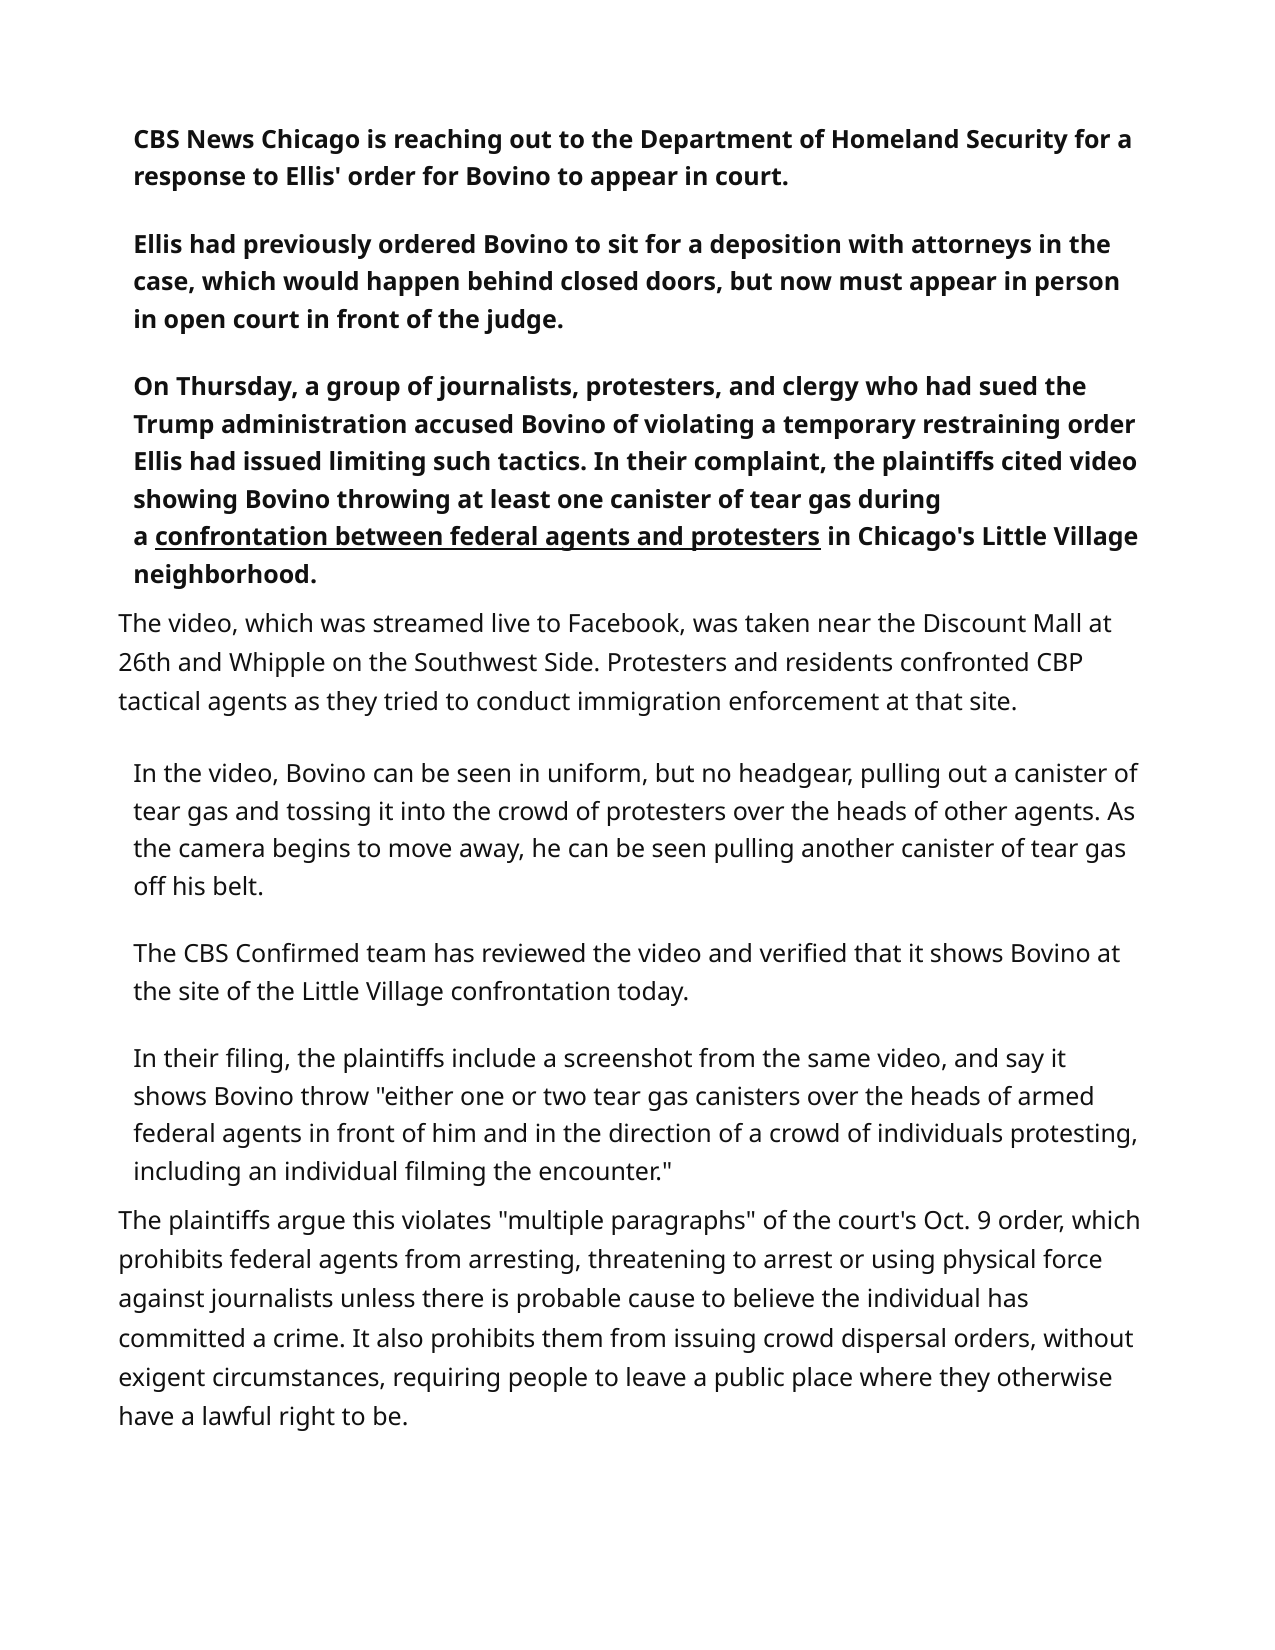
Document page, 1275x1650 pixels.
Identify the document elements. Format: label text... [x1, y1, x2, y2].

text The video, which was streamed live to Facebook, was taken near the Discount Mall at 26th and Whipple on the Southwest Side. Protesters and residents confronted CBP tactical agents as they tried to conduct immigration enforcement at that site. [118, 606, 1157, 718]
text Ellis had previously ordered Bovino to sit for a deposition with attorneys in the case, which would happen behind closed doors, but now must appear in person in open court in front of the judge. [133, 223, 1142, 336]
text CBS News Chicago is reaching out to the Department of Homeland Security for a response to Ellis' order for Bovino to appear in court. [133, 118, 1142, 193]
text On Thursday, a group of journalists, protesters, and clergy who had sued the Trump administration accused Bovino of violating a temporary restraining order Ellis had issued limiting such tactics. In their complaint, the plaintiffs cited video showing Bovino throwing at least one canister of tear gas during a confrontation between federal agents and protesters in Chicago's Little Village neighborhood. [133, 366, 1142, 591]
text The plaintiffs argue this violates "multiple paragraphs" of the court's Oct. 9 order, which prohibits federal agents from arresting, threatening to arrest or using physical force against journalists unless there is probable cause to believe the individual has committed a crime. It also prohibits them from issuing crowd dispersal orders, without exigent circumstances, requiring people to leave a public place where they otherwise have a lawful right to be. [118, 1203, 1157, 1433]
text In their filing, the plaintiffs include a screenshot from the same video, and say it shows Bovino throw "either one or two tear gas canisters over the heads of armed federal agents in front of him and in the direction of a crowd of individuals protesting, including an individual filming the encounter." [133, 1038, 1142, 1188]
text The CBS Confirmed team has reviewed the video and verified that it shows Bovino at the site of the Little Village confrontation today. [133, 933, 1142, 1008]
text In the video, Bovino can be seen in uniform, but no headgear, pulling out a canister of tear gas and tossing it into the crowd of protesters over the heads of other agents. As the camera begins to move away, he can be seen pulling another canister of tear gas off his belt. [133, 753, 1142, 903]
